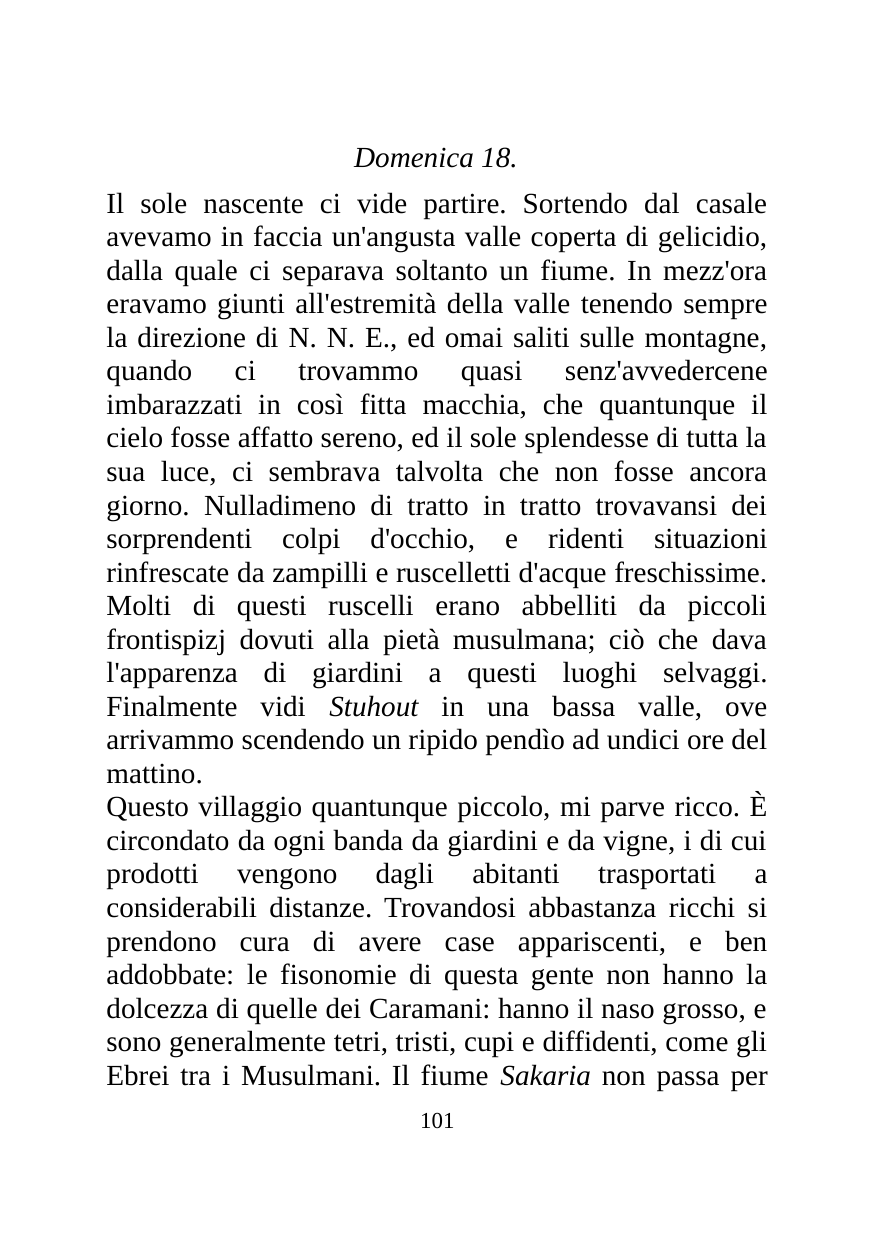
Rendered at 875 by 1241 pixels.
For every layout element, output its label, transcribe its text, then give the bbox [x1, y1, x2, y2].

text Questo villaggio quantunque piccolo, mi parve ricco. È circondato da ogni banda da giardini e da vigne, i di cui prodotti vengono dagli abitanti trasportati a considerabili distanze. Trovandosi abbastanza ricchi si prendono cura di avere case appariscenti, e ben addobbate: le fisonomie di questa gente non hanno la dolcezza di quelle dei Caramani: hanno il naso grosso, e sono generalmente tetri, tristi, cupi e diffidenti, come gli Ebrei tra i Musulmani. Il fiume Sakaria non passa per [106, 789, 768, 1091]
subtitle Domenica 18. [106, 140, 768, 173]
text Il sole nascente ci vide partire. Sortendo dal casale avevamo in faccia un'angusta valle coperta di gelicidio, dalla quale ci separava soltanto un fiume. In mezz'ora eravamo giunti all'estremità della valle tenendo sempre la direzione di N. N. E., ed omai saliti sulle montagne, quando ci trovammo quasi senz'avvedercene imbarazzati in così fitta macchia, che quantunque il cielo fosse affatto sereno, ed il sole splendesse di tutta la sua luce, ci sembrava talvolta che non fosse ancora giorno. Nulladimeno di tratto in tratto trovavansi dei sorprendenti colpi d'occhio, e ridenti situazioni rinfrescate da zampilli e ruscelletti d'acque freschissime. Molti di questi ruscelli erano abbelliti da piccoli frontispizj dovuti alla pietà musulmana; ciò che dava l'apparenza di giardini a questi luoghi selvaggi. Finalmente vidi Stuhout in una bassa valle, ove arrivammo scendendo un ripido pendìo ad undici ore del mattino. [106, 186, 768, 789]
